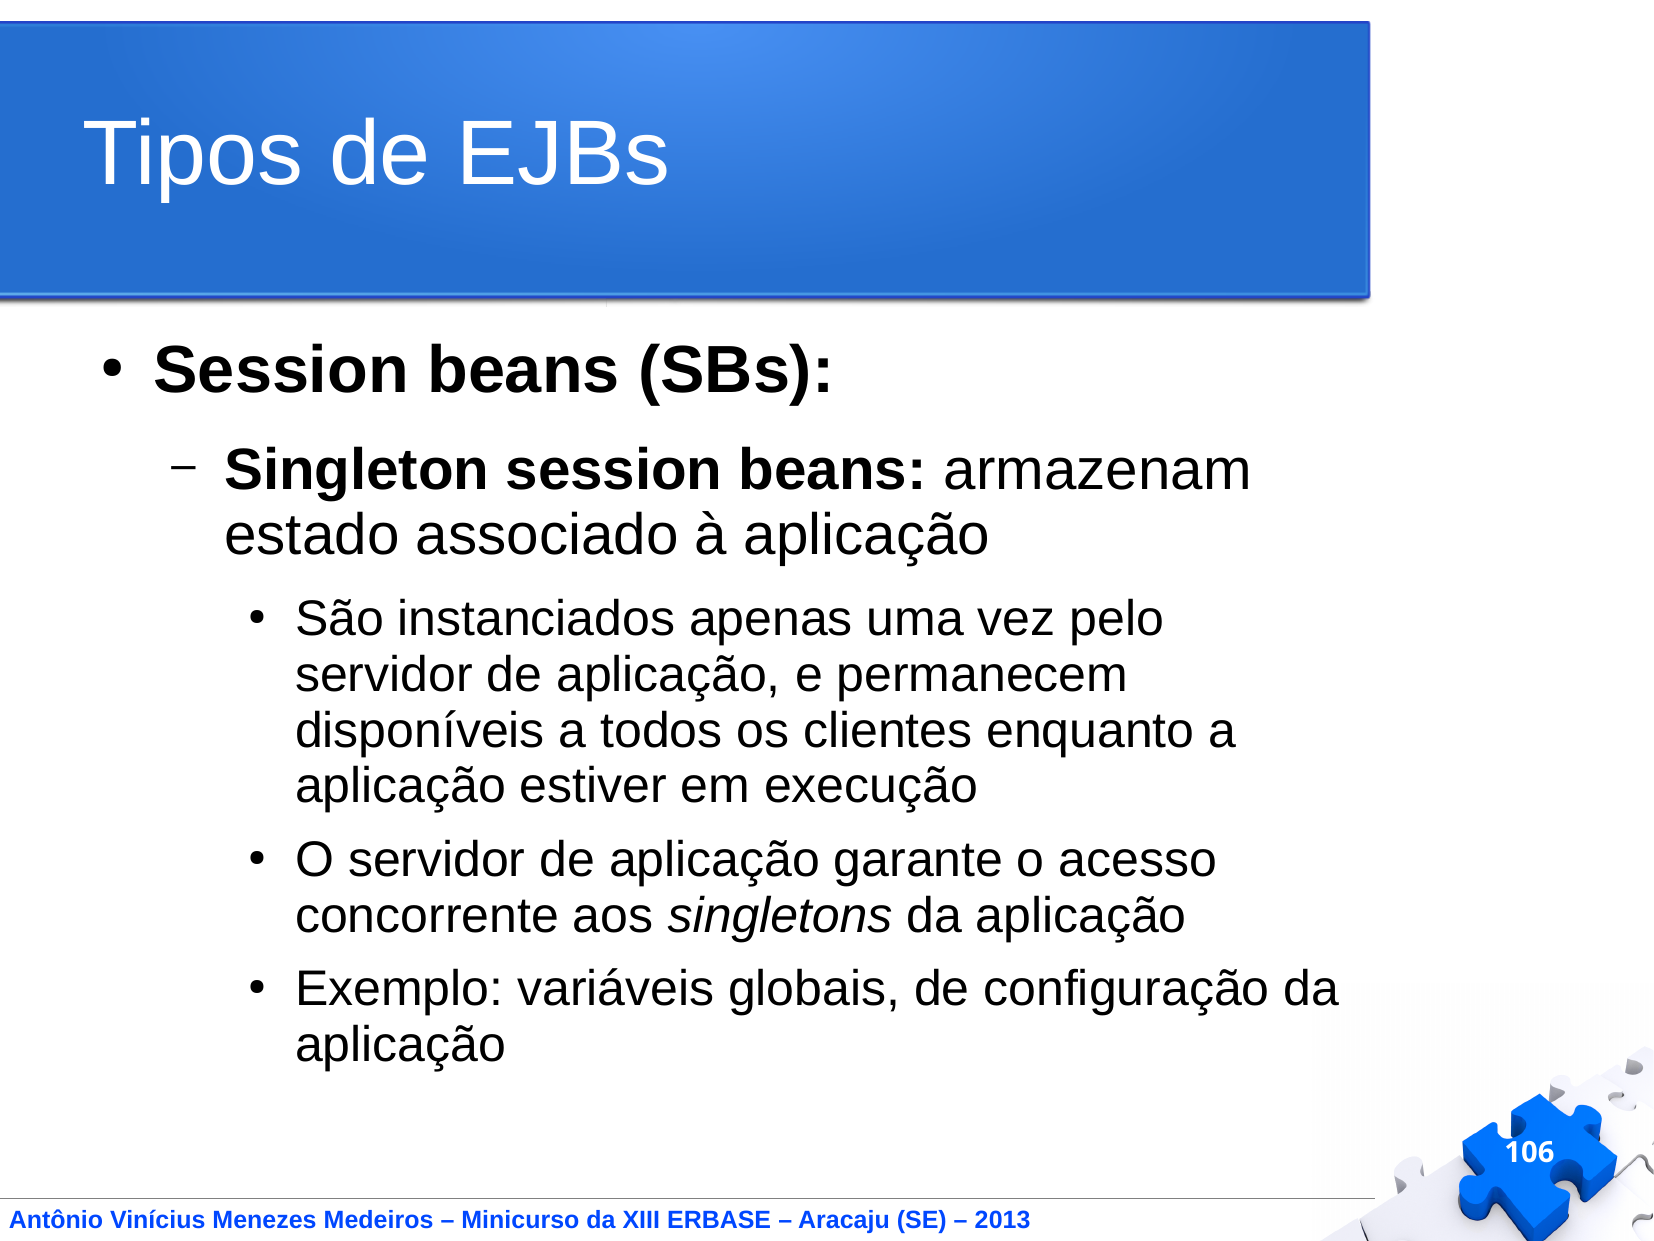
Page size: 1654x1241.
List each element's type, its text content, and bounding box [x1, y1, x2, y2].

picture [1311, 983, 1654, 1241]
title Tipos de EJBs [82, 49, 1323, 257]
picture [0, 21, 1375, 307]
list Session beans (SBs): Singleton session beans: armazenam estado associado à aplicação São instanciados apenas uma vez pelo servidor de aplicação, e permanecem disponíveis a todos os clientes enquanto a aplicação estiver em execução O servidor de aplicação garante o acesso concorrente aos singletons da aplicação Exemplo: variáveis globais, de configuração da aplicação [82, 332, 1356, 1182]
